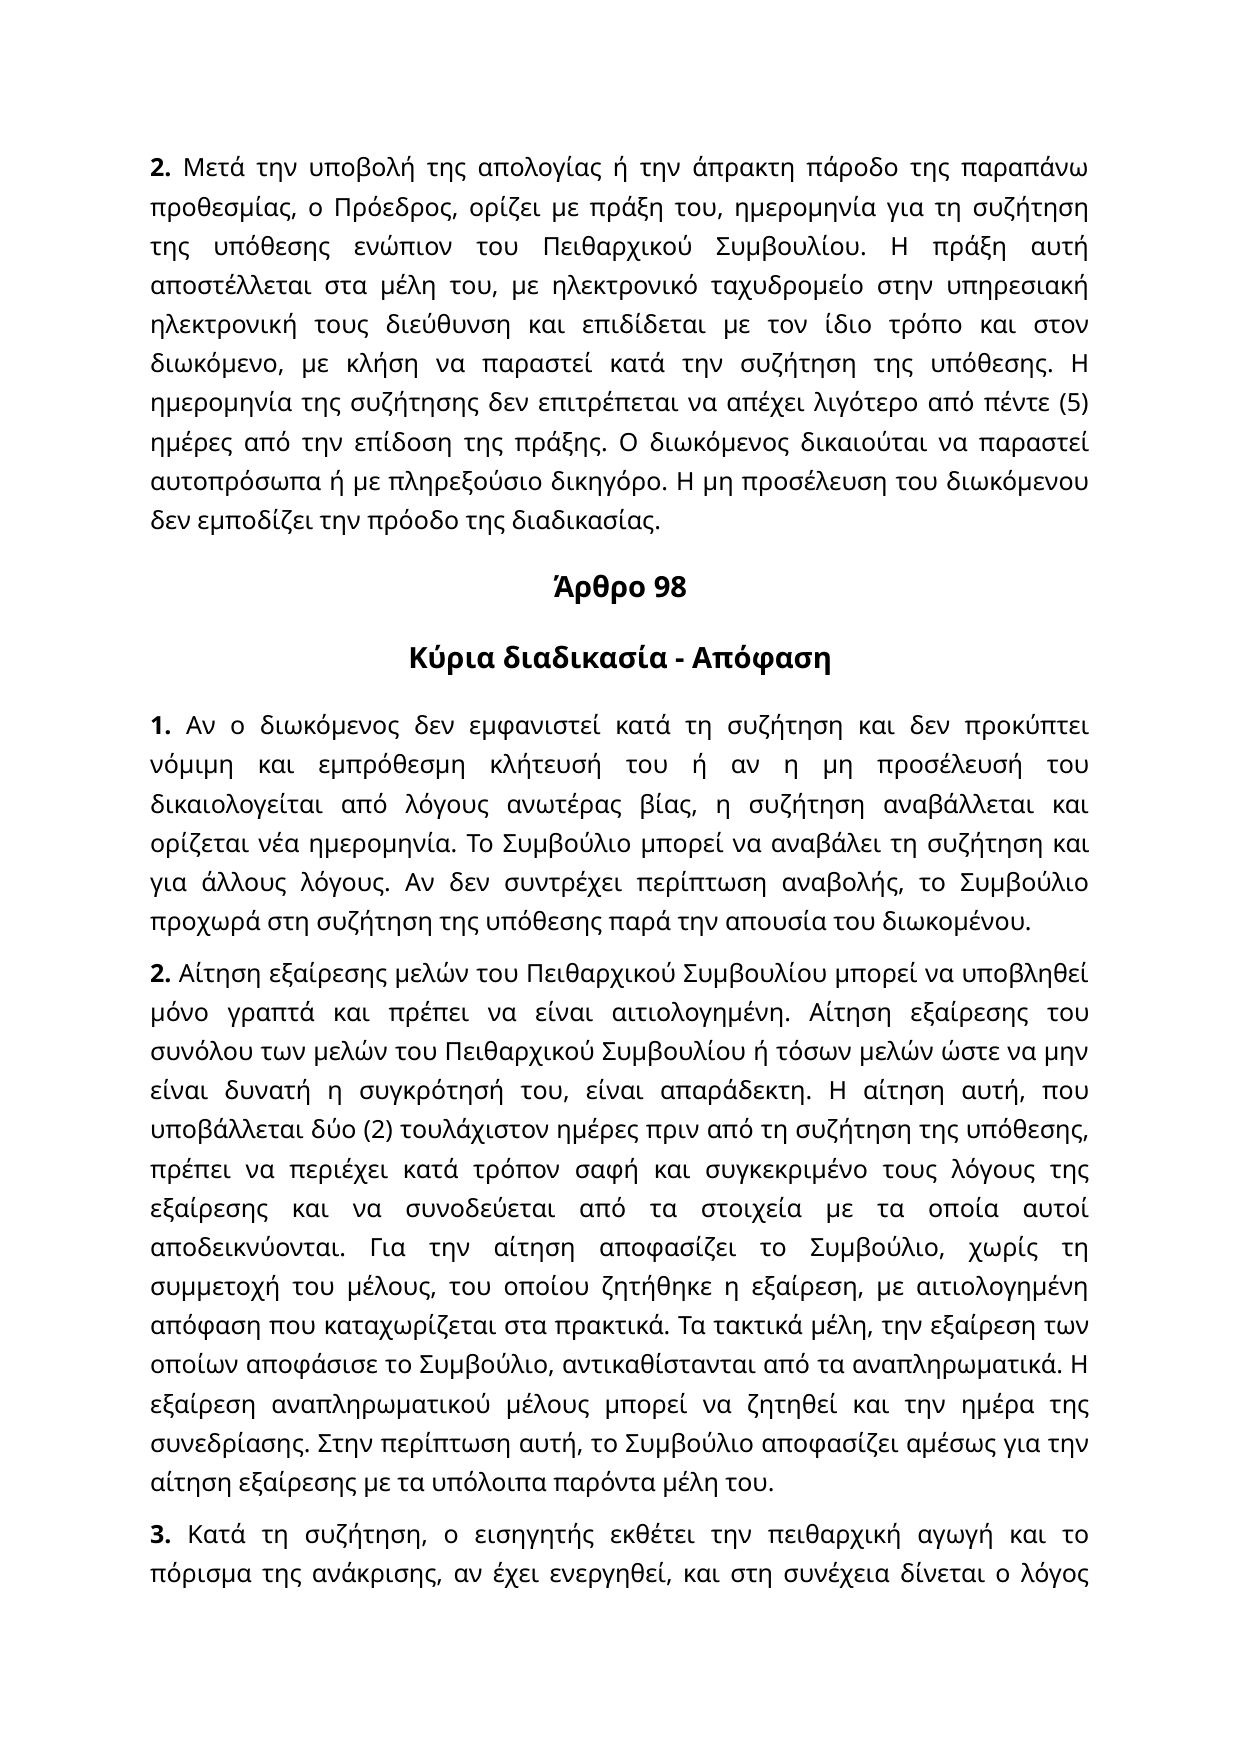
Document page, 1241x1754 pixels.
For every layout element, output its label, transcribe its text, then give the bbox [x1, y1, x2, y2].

subtitle Άρθρο 98 [150, 567, 1090, 606]
text 1. Αν ο διωκόμενος δεν εμφανιστεί κατά τη συζήτηση και δεν προκύπτει νόμιμη και εμπρόθεσμη κλήτευσή του ή αν η μη προσέλευσή του δικαιολογείται από λόγους ανωτέρας βίας, η συζήτηση αναβάλλεται και ορίζεται νέα ημερομηνία. Το Συμβούλιο μπορεί να αναβάλει τη συζήτηση και για άλλους λόγους. Αν δεν συντρέχει περίπτωση αναβολής, το Συμβούλιο προχωρά στη συζήτηση της υπόθεσης παρά την απουσία του διωκομένου. [150, 708, 1090, 938]
text 2. Μετά την υποβολή της απολογίας ή την άπρακτη πάροδο της παραπάνω προθεσμίας, ο Πρόεδρος, ορίζει με πράξη του, ημερομηνία για τη συζήτηση της υπόθεσης ενώπιον του Πειθαρχικού Συμβουλίου. Η πράξη αυτή αποστέλλεται στα μέλη του, με ηλεκτρονικό ταχυδρομείο στην υπηρεσιακή ηλεκτρονική τους διεύθυνση και επιδίδεται με τον ίδιο τρόπο και στον διωκόμενο, με κλήση να παραστεί κατά την συζήτηση της υπόθεσης. Η ημερομηνία της συζήτησης δεν επιτρέπεται να απέχει λιγότερο από πέντε (5) ημέρες από την επίδοση της πράξης. Ο διωκόμενος δικαιούται να παραστεί αυτοπρόσωπα ή με πληρεξούσιο δικηγόρο. Η μη προσέλευση του διωκόμενου δεν εμποδίζει την πρόοδο της διαδικασίας. [150, 150, 1090, 537]
subtitle Κύρια διαδικασία - Απόφαση [150, 637, 1090, 677]
text 3. Κατά τη συζήτηση, ο εισηγητής εκθέτει την πειθαρχική αγωγή και το πόρισμα της ανάκρισης, αν έχει ενεργηθεί, και στη συνέχεια δίνεται ο λόγος [150, 1516, 1090, 1589]
text 2. Αίτηση εξαίρεσης μελών του Πειθαρχικού Συμβουλίου μπορεί να υποβληθεί μόνο γραπτά και πρέπει να είναι αιτιολογημένη. Αίτηση εξαίρεσης του συνόλου των μελών του Πειθαρχικού Συμβουλίου ή τόσων μελών ώστε να μην είναι δυνατή η συγκρότησή του, είναι απαράδεκτη. Η αίτηση αυτή, που υποβάλλεται δύο (2) τουλάχιστον ημέρες πριν από τη συζήτηση της υπόθεσης, πρέπει να περιέχει κατά τρόπον σαφή και συγκεκριμένο τους λόγους της εξαίρεσης και να συνοδεύεται από τα στοιχεία με τα οποία αυτοί αποδεικνύονται. Για την αίτηση αποφασίζει το Συμβούλιο, χωρίς τη συμμετοχή του μέλους, του οποίου ζητήθηκε η εξαίρεση, με αιτιολογημένη απόφαση που καταχωρίζεται στα πρακτικά. Τα τακτικά μέλη, την εξαίρεση των οποίων αποφάσισε το Συμβούλιο, αντικαθίστανται από τα αναπληρωματικά. Η εξαίρεση αναπληρωματικού μέλους μπορεί να ζητηθεί και την ημέρα της συνεδρίασης. Στην περίπτωση αυτή, το Συμβούλιο αποφασίζει αμέσως για την αίτηση εξαίρεσης με τα υπόλοιπα παρόντα μέλη του. [150, 955, 1090, 1499]
